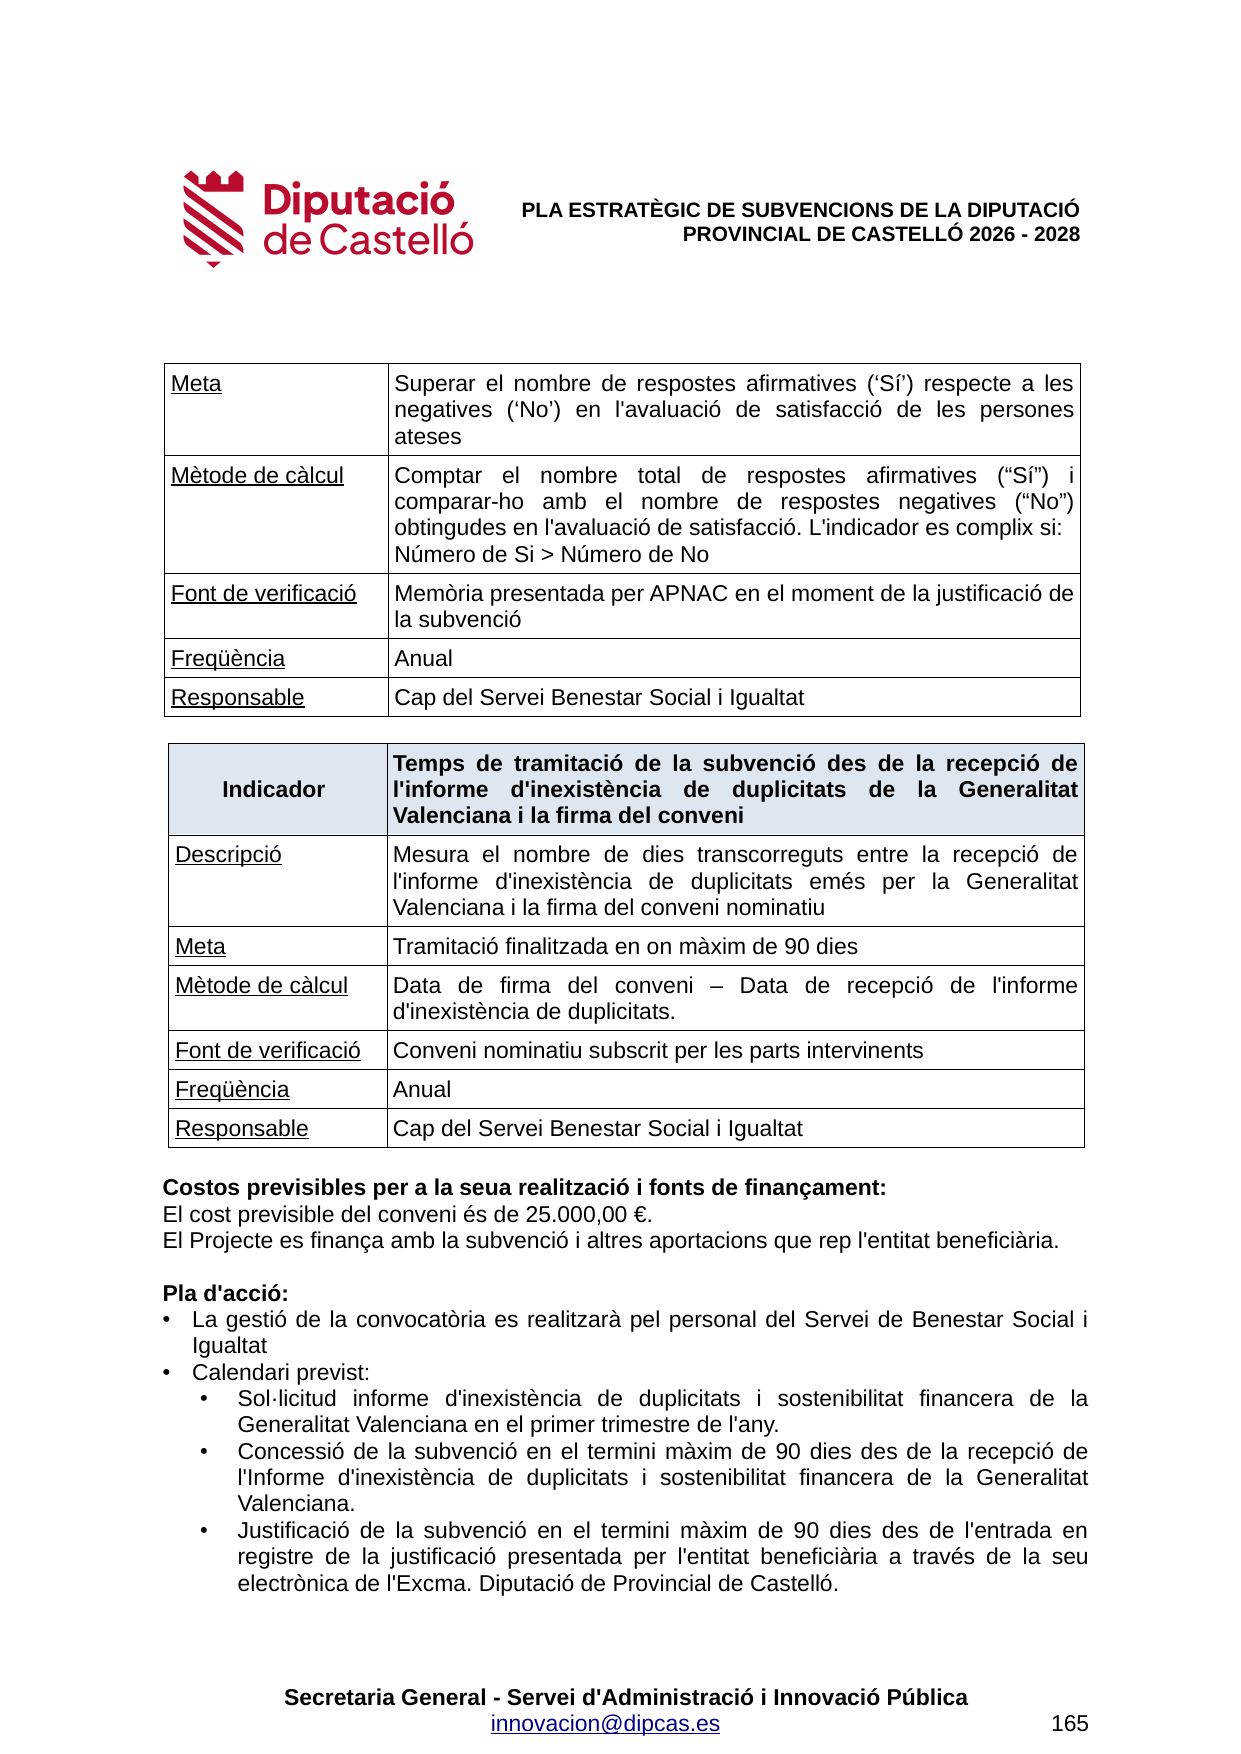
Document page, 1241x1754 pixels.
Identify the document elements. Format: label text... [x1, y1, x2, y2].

table_cell Mesura el nombre de dies transcorreguts entre la recepció de l'informe d'inexistència de duplicitats emés per la Generalitat Valenciana i la firma del conveni nominatiu [388, 836, 1084, 926]
table_cell Mètode de càlcul [165, 456, 388, 573]
table_cell Font de verificació [169, 1031, 387, 1069]
table_cell Meta [165, 364, 388, 455]
list Concessió de la subvenció en el termini màxim de 90 dies des de la recepció de l'Informe d'inexistència de duplicitats i sostenibilitat financera de la Generalitat Valenciana. [200, 1438, 1089, 1517]
table_cell Descripció [169, 836, 387, 926]
text Pla d'acció: [162, 1279, 1089, 1306]
table_cell Comptar el nombre total de respostes afirmatives (“Sí”) i comparar-ho amb el nombre de respostes negatives (“No”) obtingudes en l'avaluació de satisfacció. L'indicador es complix si: Número de Si > Número de No [389, 456, 1080, 573]
table_cell Superar el nombre de respostes afirmatives (‘Sí’) respecte a les negatives (‘No’) en l'avaluació de satisfacció de les persones ateses [389, 364, 1080, 455]
text El cost previsible del conveni és de 25.000,00 €. [162, 1201, 1089, 1227]
text Costos previsibles per a la seua realització i fonts de finançament: [162, 1174, 1089, 1201]
list Calendari previst: [162, 1359, 1089, 1385]
table_cell Cap del Servei Benestar Social i Igualtat [389, 678, 1080, 716]
table_cell Mètode de càlcul [169, 966, 387, 1030]
table_cell Data de firma del conveni – Data de recepció de l'informe d'inexistència de duplicitats. [388, 966, 1084, 1030]
table_header Indicador [169, 744, 387, 834]
table_cell Meta [169, 927, 387, 965]
table_cell Cap del Servei Benestar Social i Igualtat [388, 1109, 1084, 1147]
table_cell Freqüència [165, 639, 388, 677]
table_cell Anual [389, 639, 1080, 677]
list La gestió de la convocatòria es realitzarà pel personal del Servei de Benestar Social i Igualtat [162, 1306, 1089, 1359]
text El Projecte es finança amb la subvenció i altres aportacions que rep l'entitat beneficiària. [162, 1227, 1089, 1253]
picture [178, 167, 478, 272]
table_cell Freqüència [169, 1070, 387, 1108]
table_cell Responsable [169, 1109, 387, 1147]
table_cell Font de verificació [165, 574, 388, 638]
table_cell Memòria presentada per APNAC en el moment de la justificació de la subvenció [389, 574, 1080, 638]
table_header Temps de tramitació de la subvenció des de la recepció de l'informe d'inexistència de duplicitats de la Generalitat Valenciana i la firma del conveni [388, 744, 1084, 834]
table_cell Responsable [165, 678, 388, 716]
table_cell Conveni nominatiu subscrit per les parts intervinents [388, 1031, 1084, 1069]
list Justificació de la subvenció en el termini màxim de 90 dies des de l'entrada en registre de la justificació presentada per l'entitat beneficiària a través de la seu electrònica de l'Excma. Diputació de Provincial de Castelló. [200, 1517, 1089, 1596]
table_cell Anual [388, 1070, 1084, 1108]
table_cell Tramitació finalitzada en on màxim de 90 dies [388, 927, 1084, 965]
list Sol·licitud informe d'inexistència de duplicitats i sostenibilitat financera de la Generalitat Valenciana en el primer trimestre de l'any. [200, 1385, 1089, 1438]
